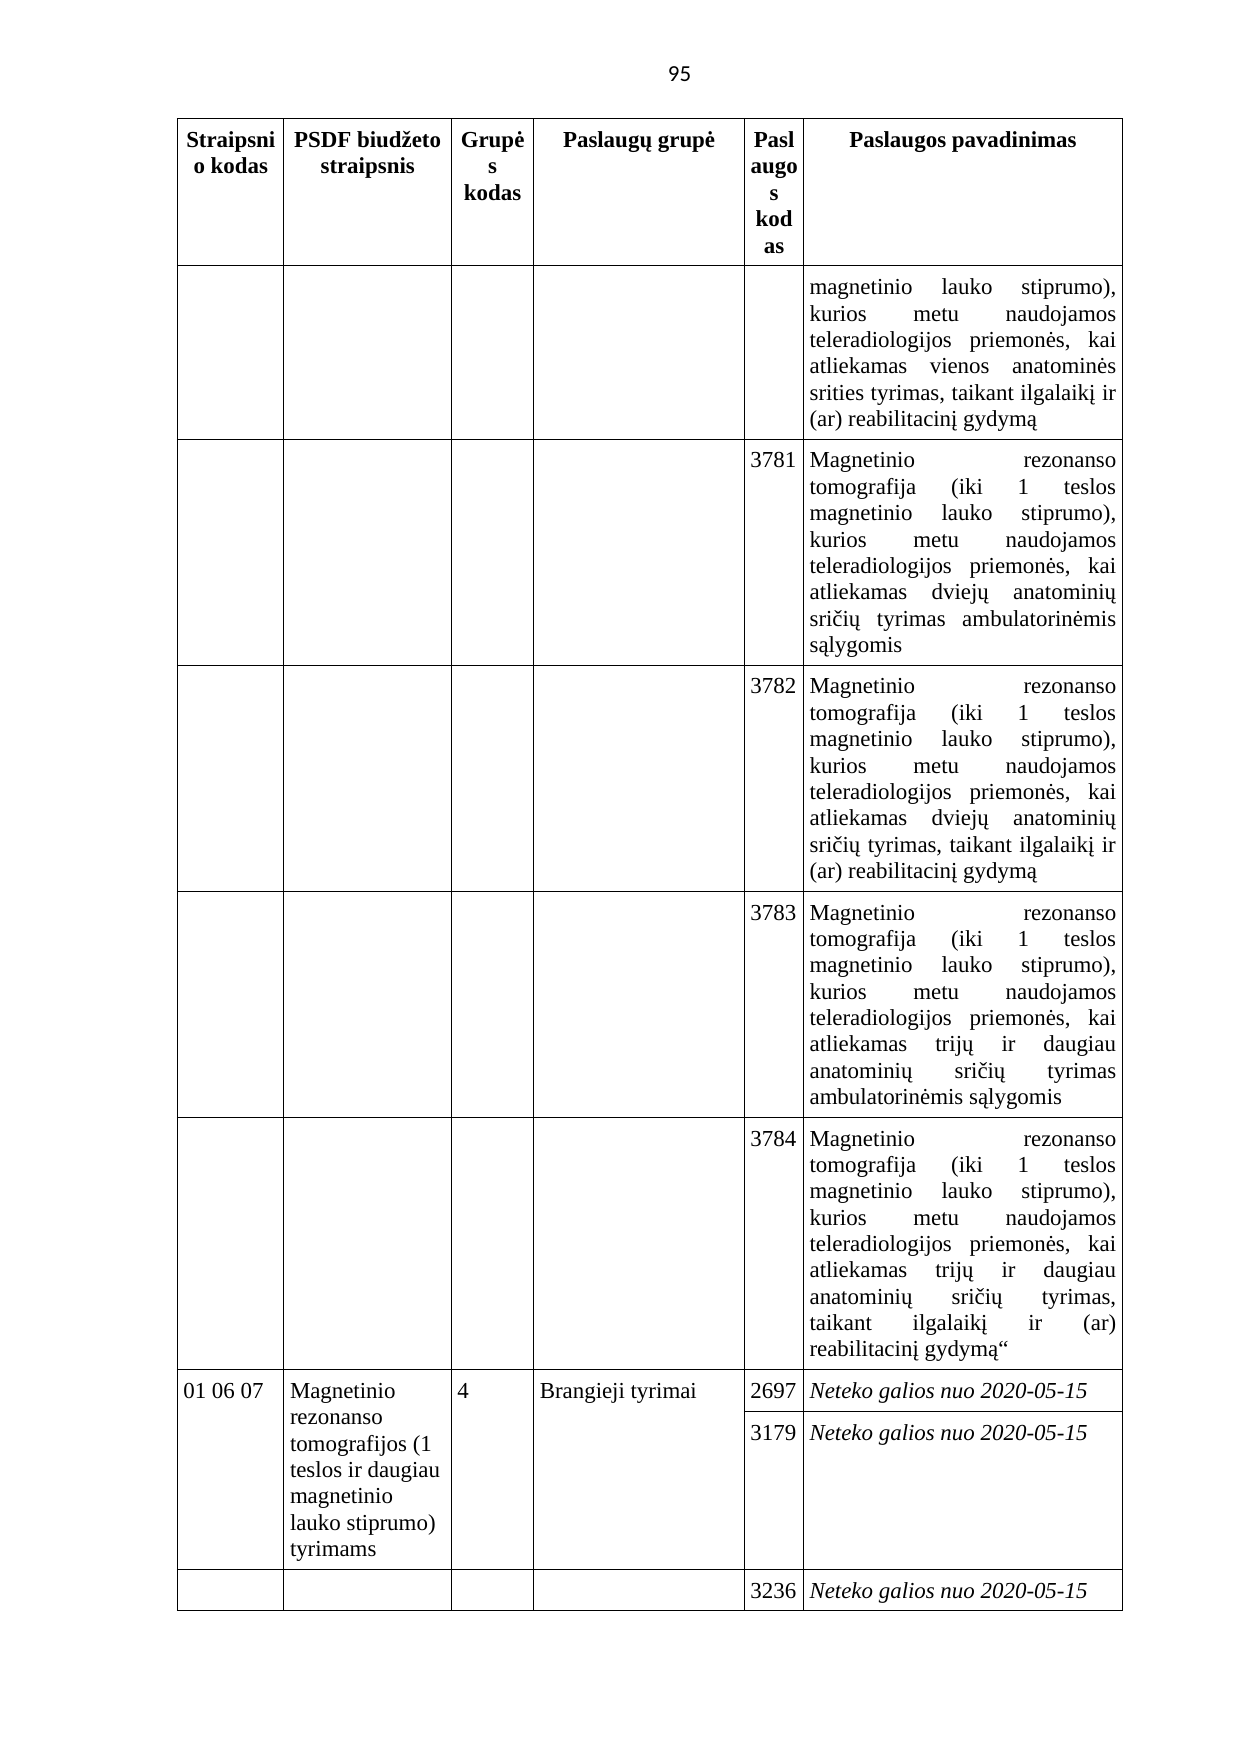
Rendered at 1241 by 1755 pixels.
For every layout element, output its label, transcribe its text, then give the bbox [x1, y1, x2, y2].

table_cell [534, 1411, 744, 1569]
table_cell Magnetinio rezonanso tomografija (iki 1 teslos magnetinio lauko stiprumo), kurios metu naudojamos teleradiologijos priemonės, kai atliekamas dviejų anatominių sričių tyrimas ambulatorinėmis sąlygomis [804, 440, 1122, 664]
table_cell 3783 [745, 892, 803, 1117]
table_cell [452, 666, 533, 891]
table_cell [534, 666, 744, 891]
table_cell Neteko galios nuo 2020-05-15 [804, 1412, 1122, 1569]
table_cell Magnetinio rezonanso tomografija (iki 1 teslos magnetinio lauko stiprumo), kurios metu naudojamos teleradiologijos priemonės, kai atliekamas trijų ir daugiau anatominių sričių tyrimas ambulatorinėmis sąlygomis [804, 892, 1122, 1117]
table_cell [452, 1118, 533, 1369]
table_cell 3781 [745, 440, 803, 664]
table_cell Brangieji tyrimai [534, 1370, 744, 1411]
table_cell [178, 892, 283, 1117]
table_cell [178, 440, 283, 664]
table_cell [452, 440, 533, 664]
table_cell [534, 892, 744, 1117]
table_cell 3236 [745, 1570, 803, 1610]
table_cell 3784 [745, 1118, 803, 1369]
table_cell [284, 440, 451, 664]
table_cell 3179 [745, 1412, 803, 1569]
table_cell 3782 [745, 666, 803, 891]
table_cell [178, 1411, 283, 1569]
table_cell [284, 1570, 451, 1610]
table_cell [284, 666, 451, 891]
table_cell [452, 266, 533, 438]
table_cell [284, 266, 451, 438]
table_header Grupės kodas [452, 119, 533, 265]
table_cell 01 06 07 [178, 1370, 283, 1411]
table_cell [452, 1570, 533, 1610]
table_cell [178, 1118, 283, 1369]
table_cell 2697 [745, 1370, 803, 1411]
table_cell Magnetinio rezonanso tomografija (iki 1 teslos magnetinio lauko stiprumo), kurios metu naudojamos teleradiologijos priemonės, kai atliekamas dviejų anatominių sričių tyrimas, taikant ilgalaikį ir (ar) reabilitacinį gydymą [804, 666, 1122, 891]
table_cell [534, 1570, 744, 1610]
table_cell [534, 266, 744, 438]
table_cell 4 [452, 1370, 533, 1411]
table_header PSDF biudžeto straipsnis [284, 119, 451, 265]
table_cell [284, 1118, 451, 1369]
table_header Paslaugų grupė [534, 119, 744, 265]
table_cell Neteko galios nuo 2020-05-15 [804, 1370, 1122, 1411]
table_header Paslaugos pavadinimas [804, 119, 1122, 265]
table_header Paslaugos kodas [745, 119, 803, 265]
table_cell magnetinio lauko stiprumo), kurios metu naudojamos teleradiologijos priemonės, kai atliekamas vienos anatominės srities tyrimas, taikant ilgalaikį ir (ar) reabilitacinį gydymą [804, 266, 1122, 438]
table_cell [178, 666, 283, 891]
table_header Straipsnio kodas [178, 119, 283, 265]
table_cell [178, 1570, 283, 1610]
table_cell Neteko galios nuo 2020-05-15 [804, 1570, 1122, 1610]
table_cell [284, 892, 451, 1117]
table_cell [452, 1411, 533, 1569]
table_cell [745, 266, 803, 438]
table_cell [178, 266, 283, 438]
table_cell Magnetinio rezonanso tomografijos (1 teslos ir daugiau magnetinio lauko stiprumo) tyrimams [284, 1370, 451, 1569]
table_cell [452, 892, 533, 1117]
table_cell Magnetinio rezonanso tomografija (iki 1 teslos magnetinio lauko stiprumo), kurios metu naudojamos teleradiologijos priemonės, kai atliekamas trijų ir daugiau anatominių sričių tyrimas, taikant ilgalaikį ir (ar) reabilitacinį gydymą“ [804, 1118, 1122, 1369]
table_cell [534, 440, 744, 664]
table_cell [534, 1118, 744, 1369]
